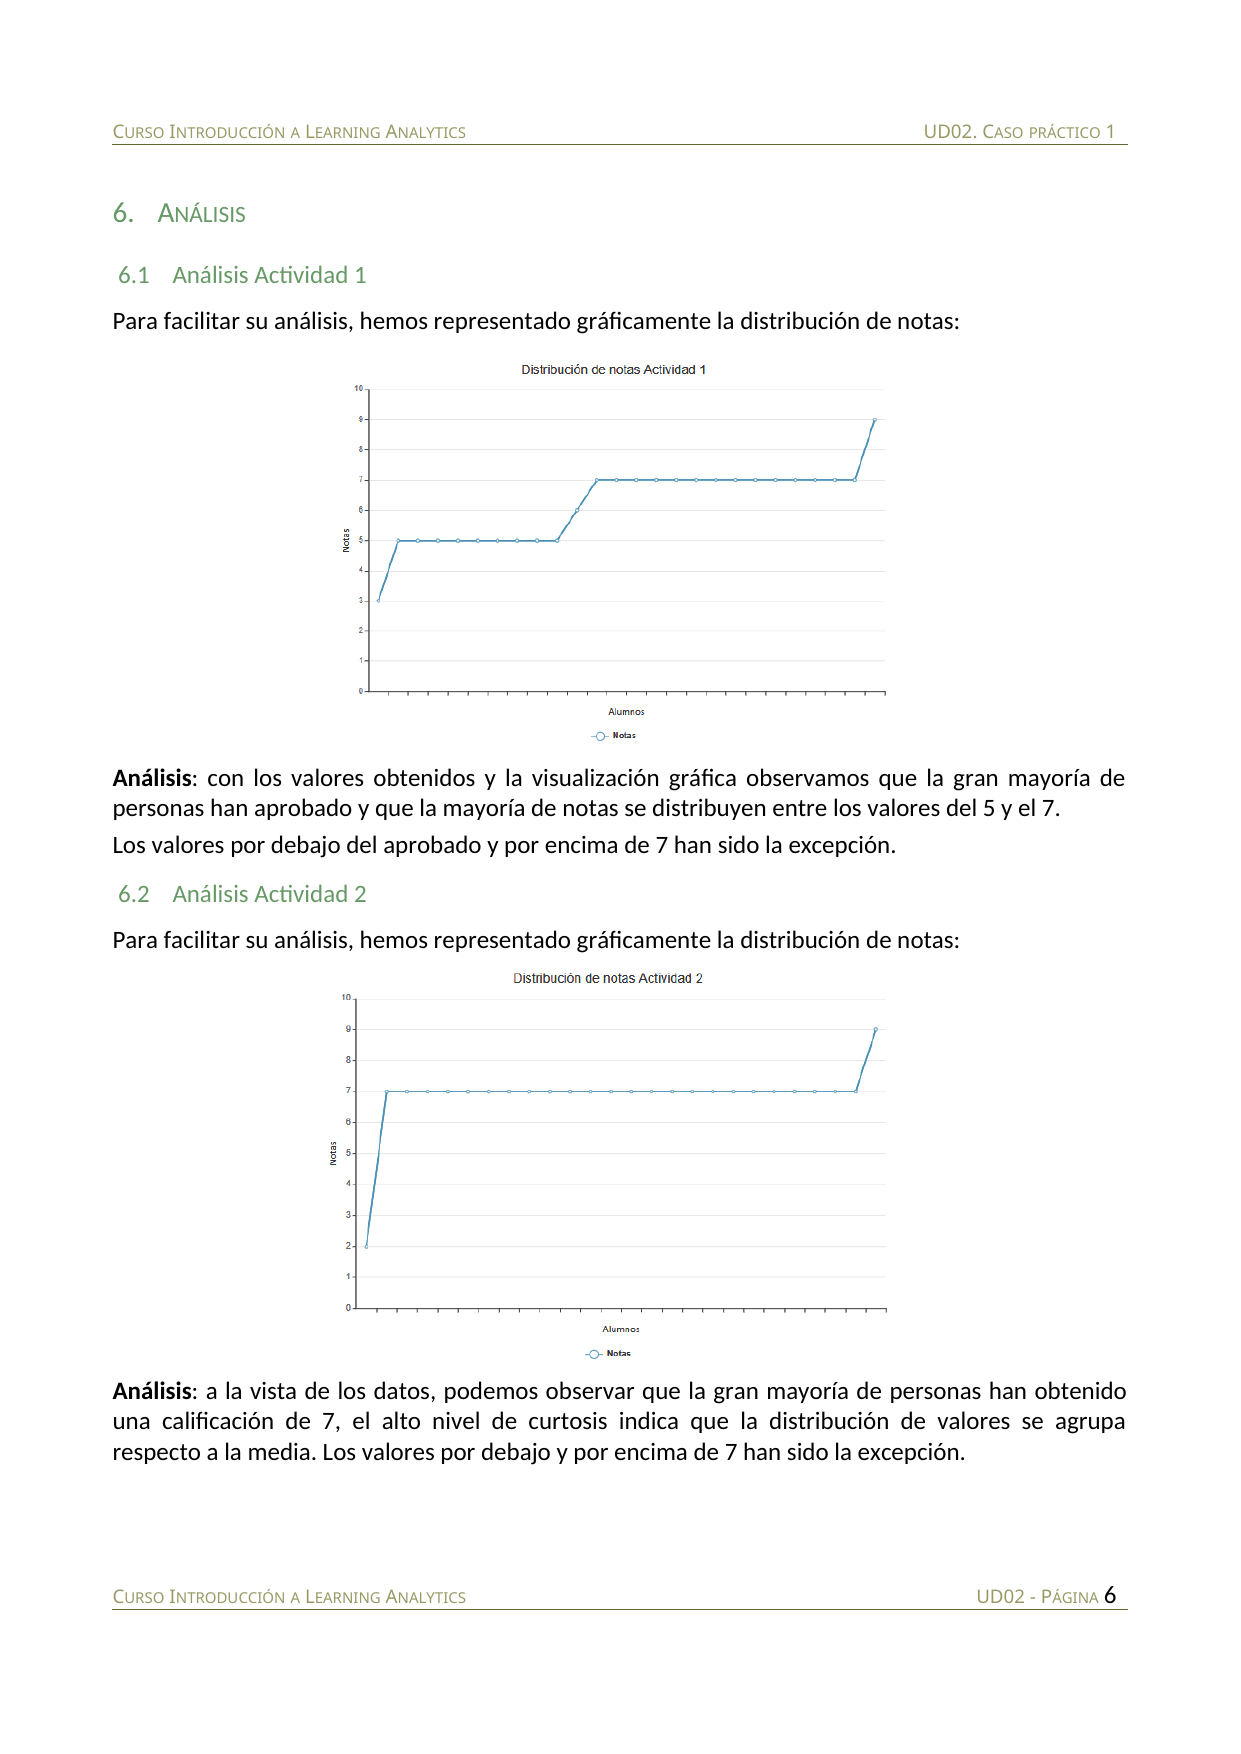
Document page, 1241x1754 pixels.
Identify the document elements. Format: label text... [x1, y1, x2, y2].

text Análisis: a la vista de los datos, podemos observar que la gran mayoría de personas han obtenido una calificación de 7, el alto nivel de curtosis indica que la distribución de valores se agrupa respecto a la media. Los valores por debajo y por encima de 7 han sido la excepción. [112, 1375, 1128, 1466]
text Análisis: con los valores obtenidos y la visualización gráfica observamos que la gran mayoría de personas han aprobado y que la mayoría de notas se distribuyen entre los valores del 5 y el 7. [112, 762, 1128, 823]
picture [330, 961, 910, 1369]
subtitle Análisis Actividad 1 [112, 259, 1128, 290]
text Los valores por debajo del aprobado y por encima de 7 han sido la excepción. [112, 829, 1128, 860]
text Para facilitar su análisis, hemos representado gráficamente la distribución de notas: [112, 305, 1128, 335]
text Para facilitar su análisis, hemos representado gráficamente la distribución de notas: [112, 924, 1128, 954]
subtitle Análisis Actividad 2 [112, 879, 1128, 909]
subtitle Análisis [112, 194, 1128, 229]
picture [326, 341, 915, 756]
